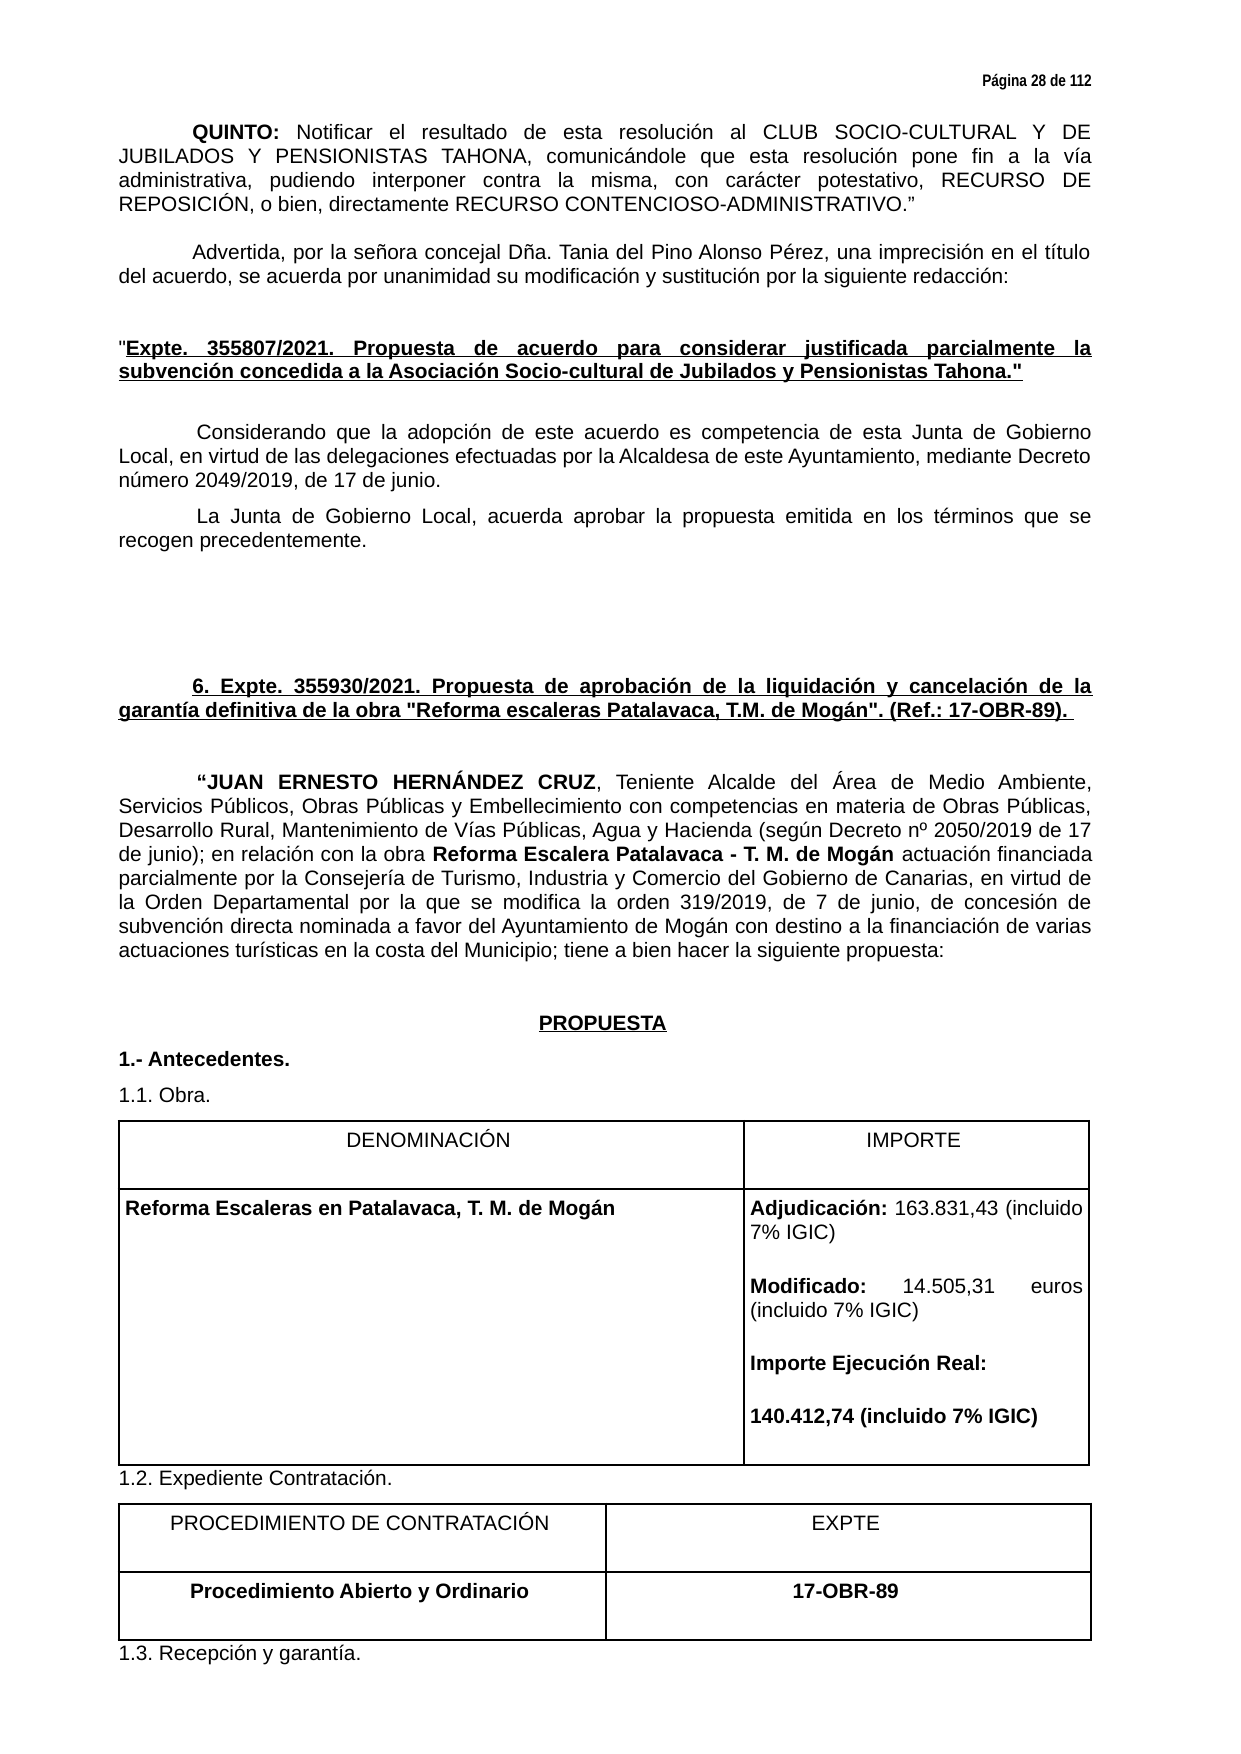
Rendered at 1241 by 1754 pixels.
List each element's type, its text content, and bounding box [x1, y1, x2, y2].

text "Expte. 355807/2021. Propuesta de acuerdo para considerar justificada parcialmente la subvención concedida a la Asociación Socio-cultural de Jubilados y Pensionistas Tahona." [118, 335, 1092, 383]
table_header PROCEDIMIENTO DE CONTRATACIÓN [120, 1505, 605, 1571]
text 6. Expte. 355930/2021. Propuesta de aprobación de la liquidación y cancelación de la garantía definitiva de la obra "Reforma escaleras Patalavaca, T.M. de Mogán". (Ref.: 17-OBR-89). [118, 674, 1092, 722]
table_cell Reforma Escaleras en Patalavaca, T. M. de Mogán [120, 1190, 743, 1464]
table_cell Adjudicación: 163.831,43 (incluido 7% IGIC) Modificado: 14.505,31 euros (incluido 7% IGIC) Importe Ejecución Real: 140.412,74 (incluido 7% IGIC) [745, 1190, 1088, 1464]
table_header EXPTE [607, 1505, 1090, 1571]
table_header DENOMINACIÓN [120, 1122, 743, 1188]
text 1.- Antecedentes. [118, 1047, 1092, 1071]
text Advertida, por la señora concejal Dña. Tania del Pino Alonso Pérez, una imprecisión en el título del acuerdo, se acuerda por unanimidad su modificación y sustitución por la siguiente redacción: [118, 239, 1092, 287]
text 1.1. Obra. [118, 1083, 1092, 1107]
text La Junta de Gobierno Local, acuerda aprobar la propuesta emitida en los términos que se recogen precedentemente. [118, 504, 1092, 552]
text 1.3. Recepción y garantía. [118, 1641, 1092, 1664]
text 1.2. Expediente Contratación. [118, 1466, 1092, 1490]
text PROPUESTA [118, 1010, 1092, 1034]
text Considerando que la adopción de este acuerdo es competencia de esta Junta de Gobierno Local, en virtud de las delegaciones efectuadas por la Alcaldesa de este Ayuntamiento, mediante Decreto número 2049/2019, de 17 de junio. [118, 420, 1092, 492]
table_header IMPORTE [745, 1122, 1088, 1188]
table_cell 17-OBR-89 [607, 1573, 1090, 1638]
table_cell Procedimiento Abierto y Ordinario [120, 1573, 605, 1638]
text “JUAN ERNESTO HERNÁNDEZ CRUZ, Teniente Alcalde del Área de Medio Ambiente, Servicios Públicos, Obras Públicas y Embellecimiento con competencias en materia de Obras Públicas, Desarrollo Rural, Mantenimiento de Vías Públicas, Agua y Hacienda (según Decreto nº 2050/2019 de 17 de junio); en relación con la obra Reforma Escalera Patalavaca - T. M. de Mogán actuación financiada parcialmente por la Consejería de Turismo, Industria y Comercio del Gobierno de Canarias, en virtud de la Orden Departamental por la que se modifica la orden 319/2019, de 7 de junio, de concesión de subvención directa nominada a favor del Ayuntamiento de Mogán con destino a la financiación de varias actuaciones turísticas en la costa del Municipio; tiene a bien hacer la siguiente propuesta: [118, 770, 1092, 961]
text QUINTO: Notificar el resultado de esta resolución al CLUB SOCIO-CULTURAL Y DE JUBILADOS Y PENSIONISTAS TAHONA, comunicándole que esta resolución pone fin a la vía administrativa, pudiendo interponer contra la misma, con carácter potestativo, RECURSO DE REPOSICIÓN, o bien, directamente RECURSO CONTENCIOSO-ADMINISTRATIVO.” [118, 120, 1092, 216]
